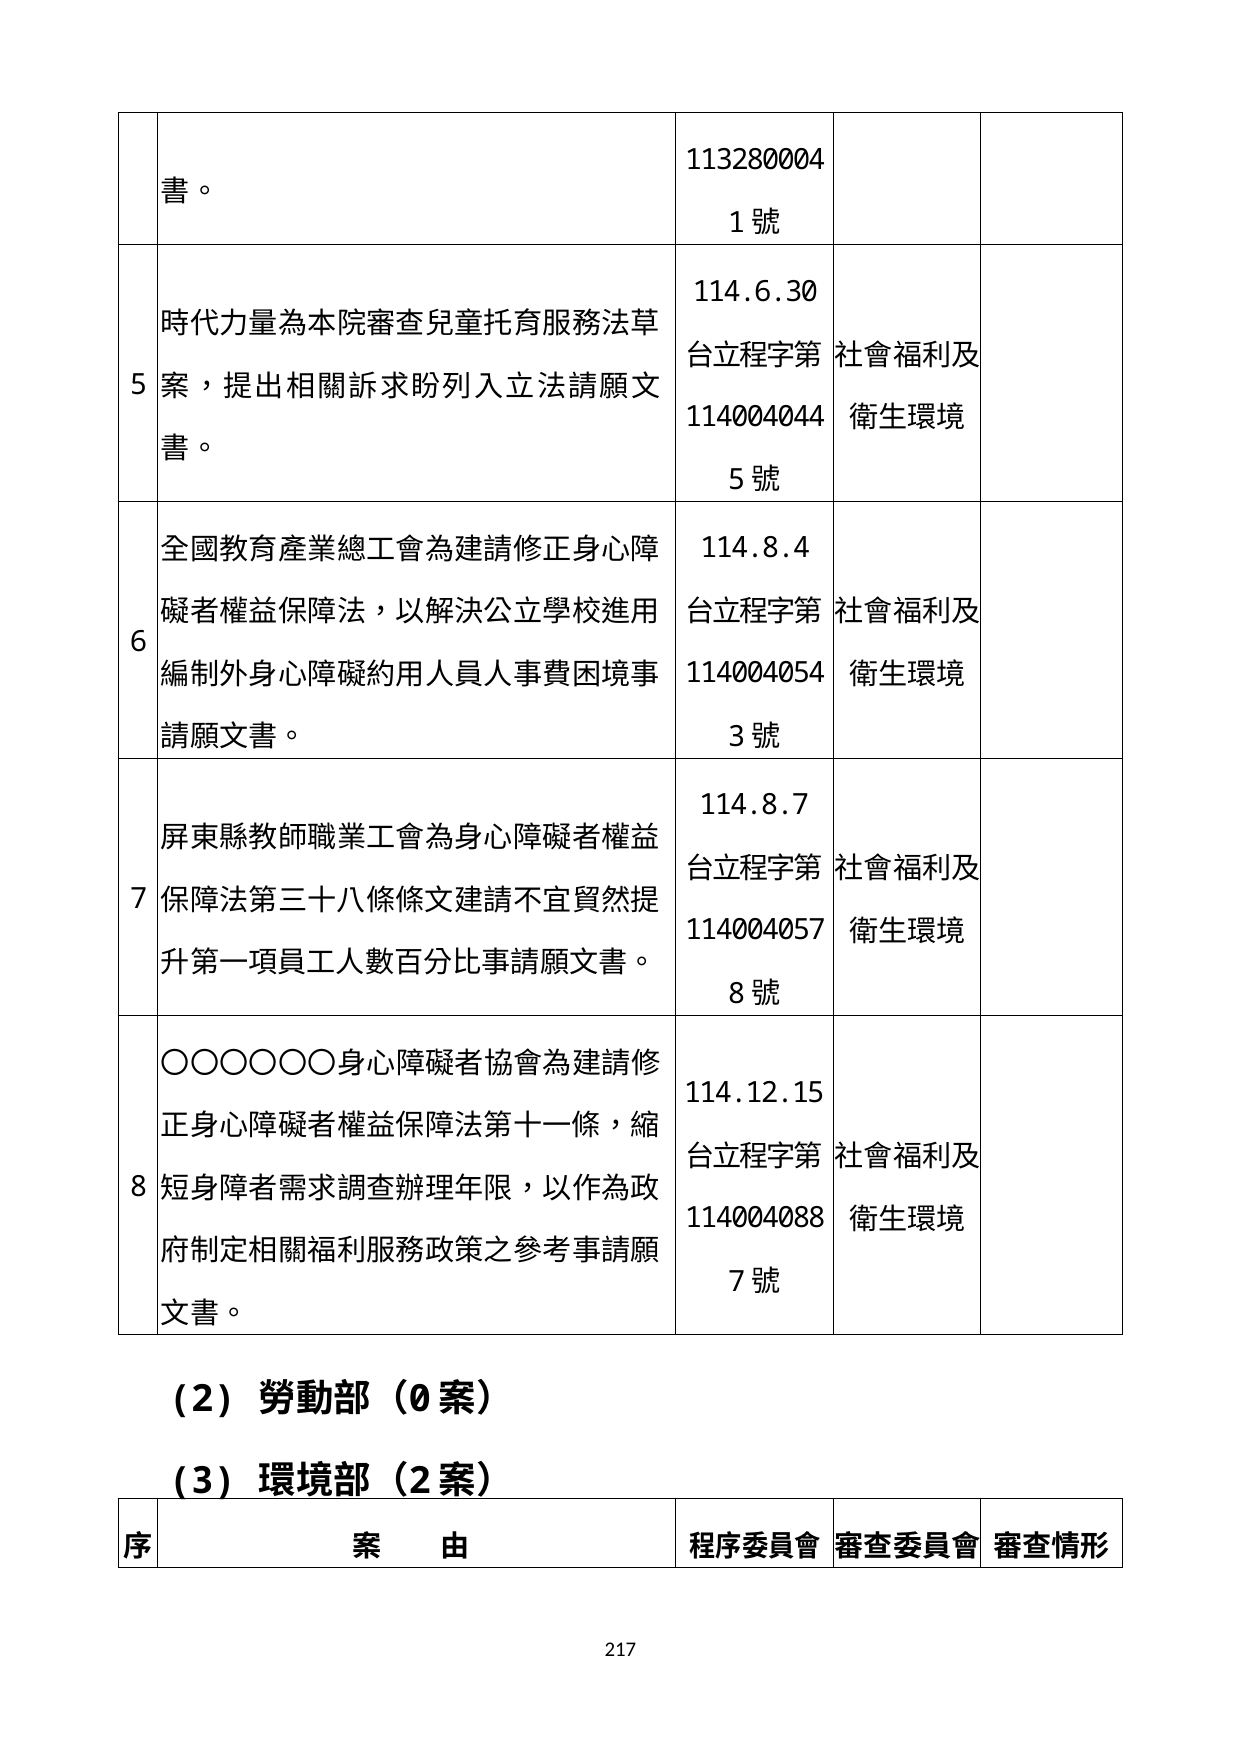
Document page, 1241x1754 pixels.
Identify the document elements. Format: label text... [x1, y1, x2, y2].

table_cell 書。 [158, 113, 675, 244]
table_cell 社會福利及衛生環境 [834, 245, 980, 501]
table_cell [981, 245, 1122, 501]
table_cell 時代力量為本院審查兒童托育服務法草案，提出相關訴求盼列入立法請願文書。 [158, 245, 675, 501]
table_cell [981, 759, 1122, 1015]
table_cell 〇〇〇〇〇〇身心障礙者協會為建請修正身心障礙者權益保障法第十一條，縮短身障者需求調查辦理年限，以作為政府制定相關福利服務政策之參考事請願文書。 [158, 1016, 675, 1334]
table_cell 社會福利及衛生環境 [834, 759, 980, 1015]
table_header 案 由 [158, 1499, 675, 1567]
table_header 序 [119, 1499, 157, 1567]
table_cell 屏東縣教師職業工會為身心障礙者權益保障法第三十八條條文建請不宜貿然提升第一項員工人數百分比事請願文書。 [158, 759, 675, 1015]
table_cell 1132800041號 [676, 113, 833, 244]
table_cell [834, 113, 980, 244]
table_header 程序委員會 [676, 1499, 833, 1567]
table_cell [119, 245, 157, 501]
table_cell [119, 502, 157, 758]
table_cell [119, 759, 157, 1015]
table_cell [119, 1016, 157, 1334]
table_cell [119, 113, 157, 244]
table_header 審查情形 [981, 1499, 1122, 1567]
list 勞動部（0案） [168, 1354, 1122, 1416]
table_cell [981, 113, 1122, 244]
list 環境部（2案） [168, 1435, 1122, 1498]
table_cell 社會福利及衛生環境 [834, 1016, 980, 1334]
table_cell 114.12.15 台立程字第1140040887號 [676, 1016, 833, 1334]
table_cell [981, 1016, 1122, 1334]
table_cell 114.8.7 台立程字第1140040578號 [676, 759, 833, 1015]
table_cell [981, 502, 1122, 758]
table_cell 114.6.30 台立程字第1140040445號 [676, 245, 833, 501]
table_header 審查委員會 [834, 1499, 980, 1567]
table_cell 全國教育產業總工會為建請修正身心障礙者權益保障法，以解決公立學校進用編制外身心障礙約用人員人事費困境事請願文書。 [158, 502, 675, 758]
table_cell 114.8.4 台立程字第1140040543號 [676, 502, 833, 758]
table_cell 社會福利及衛生環境 [834, 502, 980, 758]
